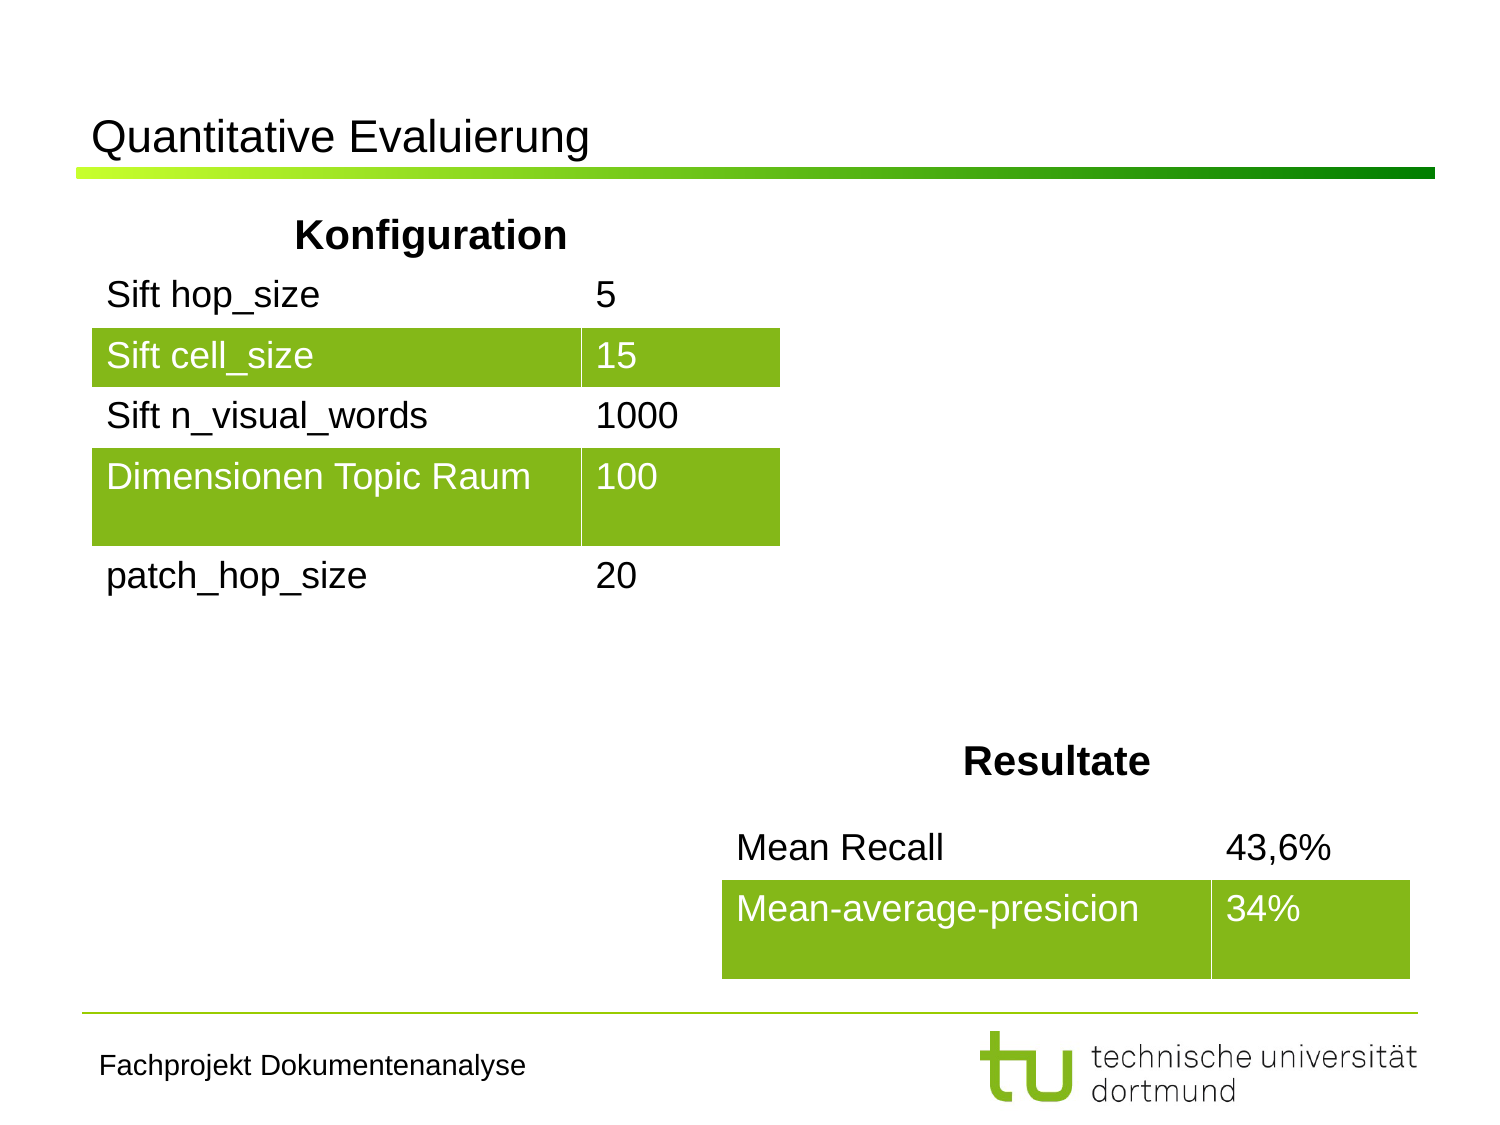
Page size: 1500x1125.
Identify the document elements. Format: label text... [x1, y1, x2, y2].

table_cell Mean-average-presicion [722, 880, 1211, 979]
title Quantitative Evaluierung [76, 7, 1418, 170]
table_cell 34% [1212, 880, 1410, 979]
table_cell Sift cell_size [92, 328, 581, 387]
table_header 5 [582, 267, 780, 327]
table_cell 100 [582, 448, 780, 546]
text_box Konfiguration [82, 200, 780, 266]
table_cell Sift n_visual_words [92, 388, 581, 447]
table_header 43,6% [1212, 820, 1410, 879]
text_box Resultate [708, 726, 1406, 792]
table_cell 1000 [582, 388, 780, 447]
picture [980, 1031, 1418, 1111]
table_cell Dimensionen Topic Raum [92, 448, 581, 546]
table_cell 15 [582, 328, 780, 387]
table_cell patch_hop_size [92, 547, 581, 607]
table_cell 20 [582, 547, 780, 607]
table_header Mean Recall [722, 820, 1211, 879]
table_header Sift hop_size [92, 267, 581, 327]
